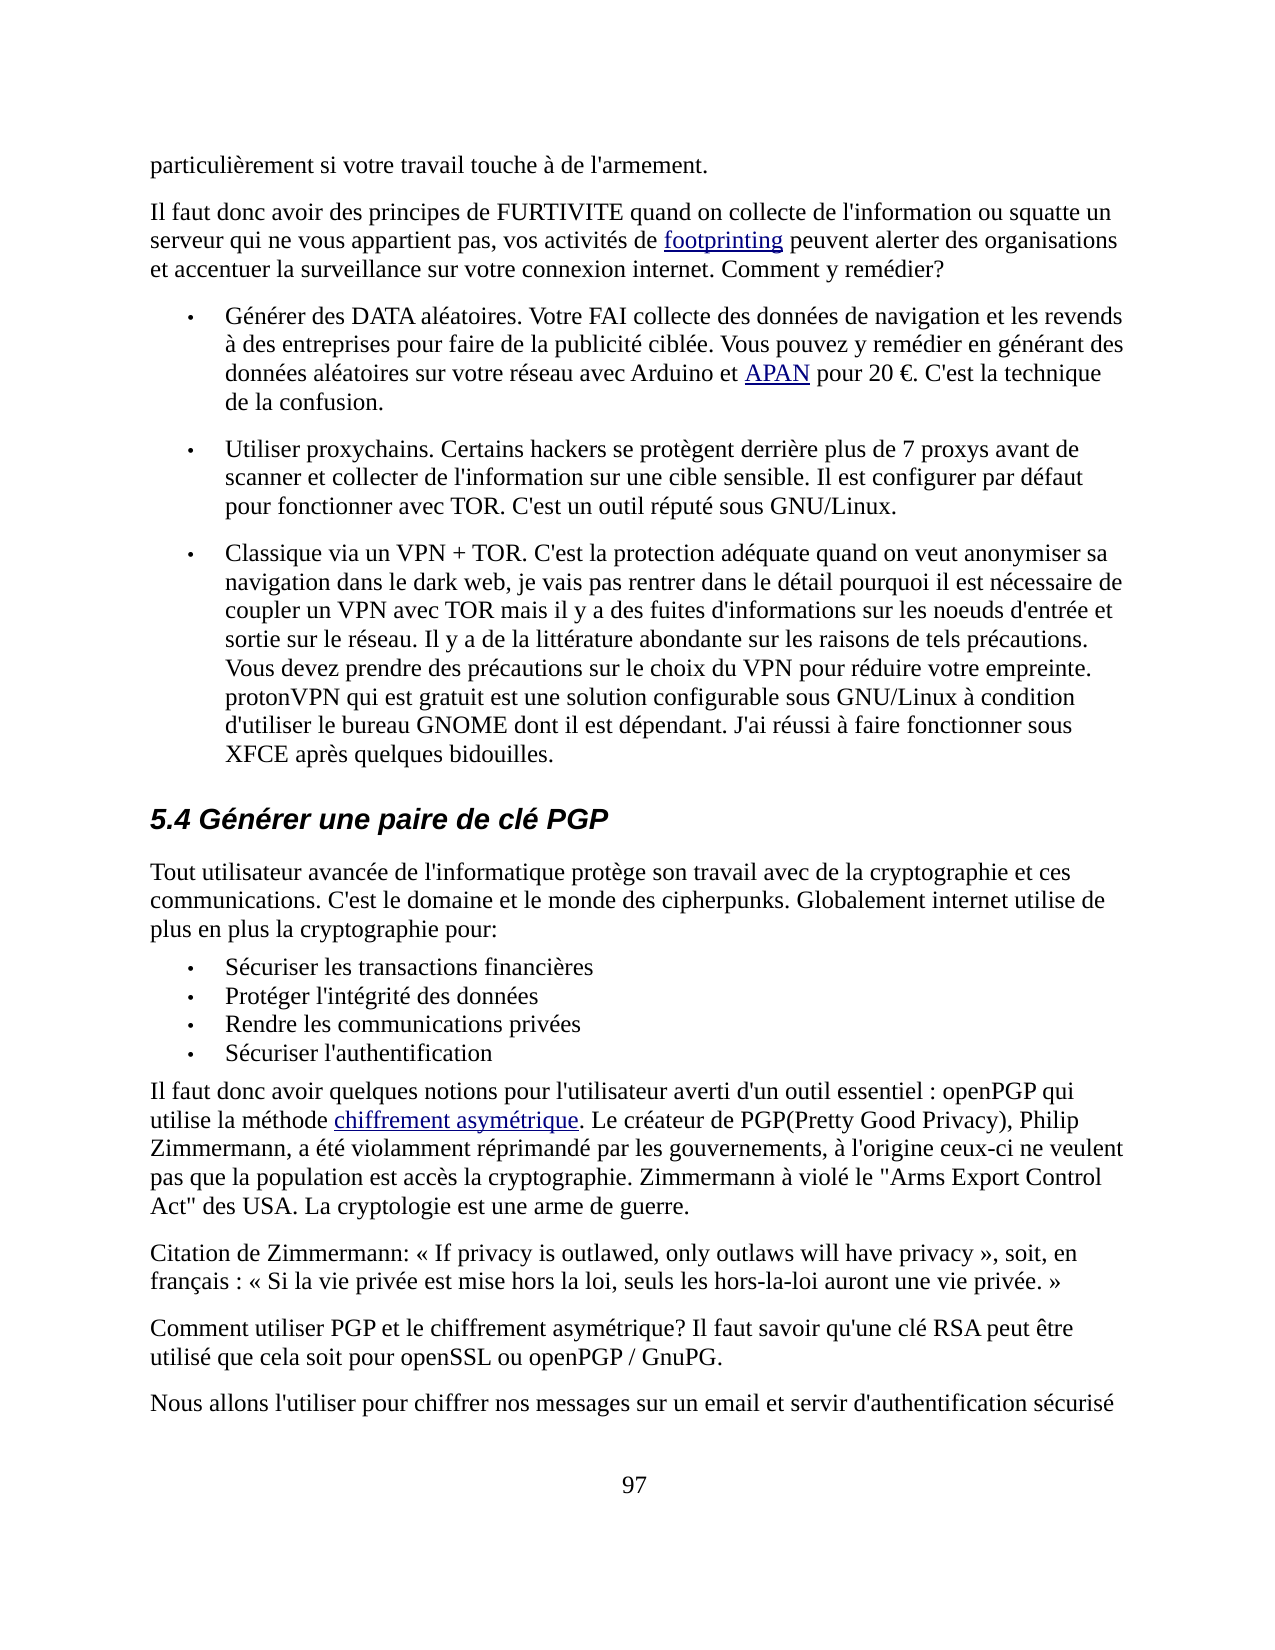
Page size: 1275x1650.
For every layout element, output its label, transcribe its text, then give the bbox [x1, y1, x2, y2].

text Il faut donc avoir quelques notions pour l'utilisateur averti d'un outil essentiel : openPGP qui utilise la méthode chiffrement asymétrique. Le créateur de PGP(Pretty Good Privacy), Philip Zimmermann, a été violamment réprimandé par les gouvernements, à l'origine ceux-ci ne veulent pas que la population est accès la cryptographie. Zimmermann à violé le "Arms Export Control Act" des USA. La cryptologie est une arme de guerre. [150, 1076, 1125, 1220]
list Utiliser proxychains. Certains hackers se protègent derrière plus de 7 proxys avant de scanner et collecter de l'information sur une cible sensible. Il est configurer par défaut pour fonctionner avec TOR. C'est un outil réputé sous GNU/Linux. [187, 434, 1125, 520]
list Classique via un VPN + TOR. C'est la protection adéquate quand on veut anonymiser sa navigation dans le dark web, je vais pas rentrer dans le détail pourquoi il est nécessaire de coupler un VPN avec TOR mais il y a des fuites d'informations sur les noeuds d'entrée et sortie sur le réseau. Il y a de la littérature abondante sur les raisons de tels précautions. Vous devez prendre des précautions sur le choix du VPN pour réduire votre empreinte. protonVPN qui est gratuit est une solution configurable sous GNU/Linux à condition d'utiliser le bureau GNOME dont il est dépendant. J'ai réussi à faire fonctionner sous XFCE après quelques bidouilles. [187, 538, 1125, 768]
list Sécuriser l'authentification [187, 1038, 1125, 1067]
subtitle 5.4 Générer une paire de clé PGP [150, 802, 1125, 835]
text particulièrement si votre travail touche à de l'armement. [150, 150, 1125, 179]
text Tout utilisateur avancée de l'informatique protège son travail avec de la cryptographie et ces communications. C'est le domaine et le monde des cipherpunks. Globalement internet utilise de plus en plus la cryptographie pour: [150, 857, 1125, 943]
text Citation de Zimmermann: « If privacy is outlawed, only outlaws will have privacy », soit, en français : « Si la vie privée est mise hors la loi, seuls les hors-la-loi auront une vie privée. » [150, 1238, 1125, 1295]
text Il faut donc avoir des principes de FURTIVITE quand on collecte de l'information ou squatte un serveur qui ne vous appartient pas, vos activités de footprinting peuvent alerter des organisations et accentuer la surveillance sur votre connexion internet. Comment y remédier? [150, 197, 1125, 283]
list Protéger l'intégrité des données [187, 981, 1125, 1009]
list Sécuriser les transactions financières [187, 952, 1125, 981]
list Générer des DATA aléatoires. Votre FAI collecte des données de navigation et les revends à des entreprises pour faire de la publicité ciblée. Vous pouvez y remédier en générant des données aléatoires sur votre réseau avec Arduino et APAN pour 20 €. C'est la technique de la confusion. [187, 301, 1125, 416]
text Comment utiliser PGP et le chiffrement asymétrique? Il faut savoir qu'une clé RSA peut être utilisé que cela soit pour openSSL ou openPGP / GnuPG. [150, 1313, 1125, 1371]
text Nous allons l'utiliser pour chiffrer nos messages sur un email et servir d'authentification sécurisé [150, 1388, 1125, 1417]
list Rendre les communications privées [187, 1009, 1125, 1038]
